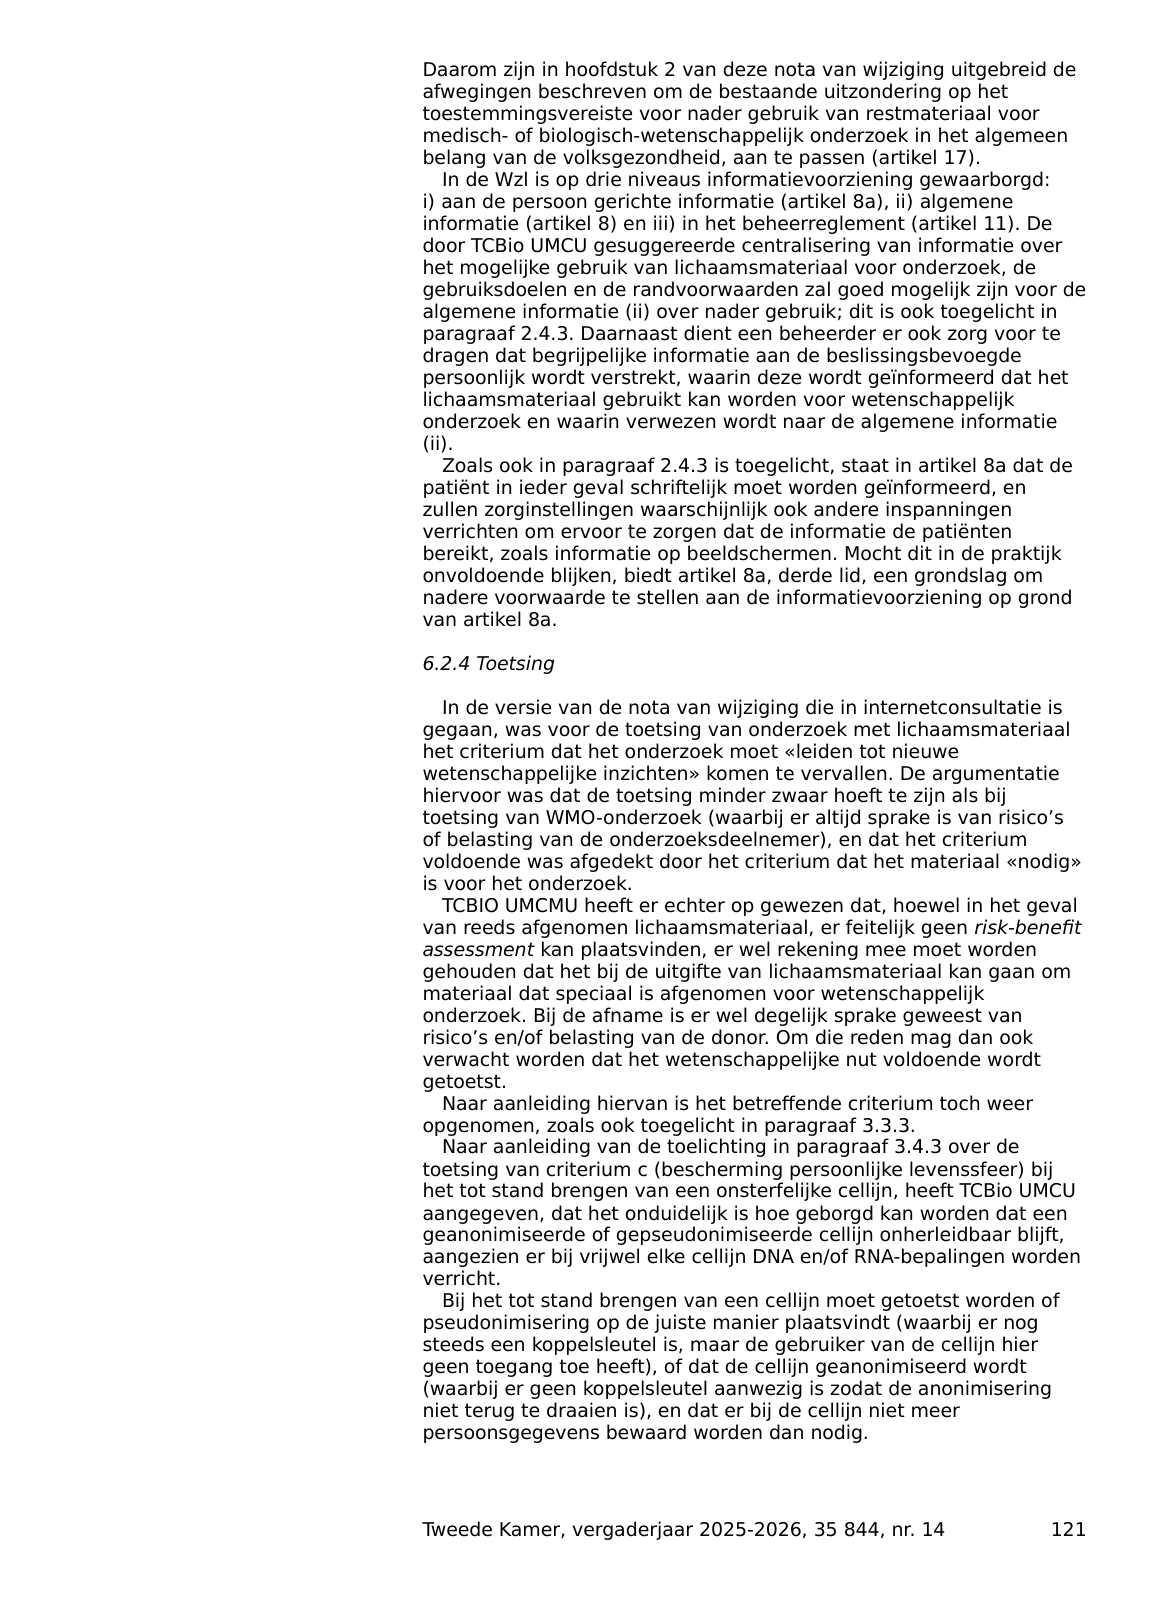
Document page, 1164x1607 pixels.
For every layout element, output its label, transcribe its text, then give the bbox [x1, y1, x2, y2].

text Naar aanleiding van de toelichting in paragraaf 3.4.3 over de toetsing van criterium c (bescherming persoonlijke levenssfeer) bij het tot stand brengen van een onsterfelijke cellijn, heeft TCBio UMCU aangegeven, dat het onduidelijk is hoe geborgd kan worden dat een geanonimiseerde of gepseudonimiseerde cellijn onherleidbaar blijft, aangezien er bij vrijwel elke cellijn DNA en/of RNA-bepalingen worden verricht. [422, 1136, 1087, 1290]
text In de Wzl is op drie niveaus informatievoorziening gewaarborgd: i) aan de persoon gerichte informatie (artikel 8a), ii) algemene informatie (artikel 8) en iii) in het beheerreglement (artikel 11). De door TCBio UMCU gesuggereerde centralisering van informatie over het mogelijke gebruik van lichaamsmateriaal voor onderzoek, de gebruiksdoelen en de randvoorwaarden zal goed mogelijk zijn voor de algemene informatie (ii) over nader gebruik; dit is ook toegelicht in paragraaf 2.4.3. Daarnaast dient een beheerder er ook zorg voor te dragen dat begrijpelijke informatie aan de beslissingsbevoegde persoonlijk wordt verstrekt, waarin deze wordt geïnformeerd dat het lichaamsmateriaal gebruikt kan worden voor wetenschappelijk onderzoek en waarin verwezen wordt naar de algemene informatie (ii). [422, 169, 1087, 455]
text In de versie van de nota van wijziging die in internetconsultatie is gegaan, was voor de toetsing van onderzoek met lichaamsmateriaal het criterium dat het onderzoek moet «leiden tot nieuwe wetenschappelijke inzichten» komen te vervallen. De argumentatie hiervoor was dat de toetsing minder zwaar hoeft te zijn als bij toetsing van WMO-onderzoek (waarbij er altijd sprake is van risico’s of belasting van de onderzoeksdeelnemer), en dat het criterium voldoende was afgedekt door het criterium dat het materiaal «nodig» is voor het onderzoek. [422, 697, 1087, 895]
text TCBIO UMCMU heeft er echter op gewezen dat, hoewel in het geval van reeds afgenomen lichaamsmateriaal, er feitelijk geen risk-benefit assessment kan plaatsvinden, er wel rekening mee moet worden gehouden dat het bij de uitgifte van lichaamsmateriaal kan gaan om materiaal dat speciaal is afgenomen voor wetenschappelijk onderzoek. Bij de afname is er wel degelijk sprake geweest van risico’s en/of belasting van de donor. Om die reden mag dan ook verwacht worden dat het wetenschappelijke nut voldoende wordt getoetst. [422, 895, 1087, 1092]
text Zoals ook in paragraaf 2.4.3 is toegelicht, staat in artikel 8a dat de patiënt in ieder geval schriftelijk moet worden geïnformeerd, en zullen zorginstellingen waarschijnlijk ook andere inspanningen verrichten om ervoor te zorgen dat de informatie de patiënten bereikt, zoals informatie op beeldschermen. Mocht dit in de praktijk onvoldoende blijken, biedt artikel 8a, derde lid, een grondslag om nadere voorwaarde te stellen aan de informatievoorziening op grond van artikel 8a. [422, 455, 1087, 631]
text Daarom zijn in hoofdstuk 2 van deze nota van wijziging uitgebreid de afwegingen beschreven om de bestaande uitzondering op het toestemmingsvereiste voor nader gebruik van restmateriaal voor medisch- of biologisch-wetenschappelijk onderzoek in het algemeen belang van de volksgezondheid, aan te passen (artikel 17). [422, 59, 1087, 169]
text Naar aanleiding hiervan is het betreffende criterium toch weer opgenomen, zoals ook toegelicht in paragraaf 3.3.3. [422, 1092, 1087, 1136]
text Bij het tot stand brengen van een cellijn moet getoetst worden of pseudonimisering op de juiste manier plaatsvindt (waarbij er nog steeds een koppelsleutel is, maar de gebruiker van de cellijn hier geen toegang toe heeft), of dat de cellijn geanonimiseerd wordt (waarbij er geen koppelsleutel aanwezig is zodat de anonimisering niet terug te draaien is), en dat er bij de cellijn niet meer persoonsgegevens bewaard worden dan nodig. [422, 1290, 1087, 1444]
subtitle 6.2.4 Toetsing [422, 653, 1087, 675]
